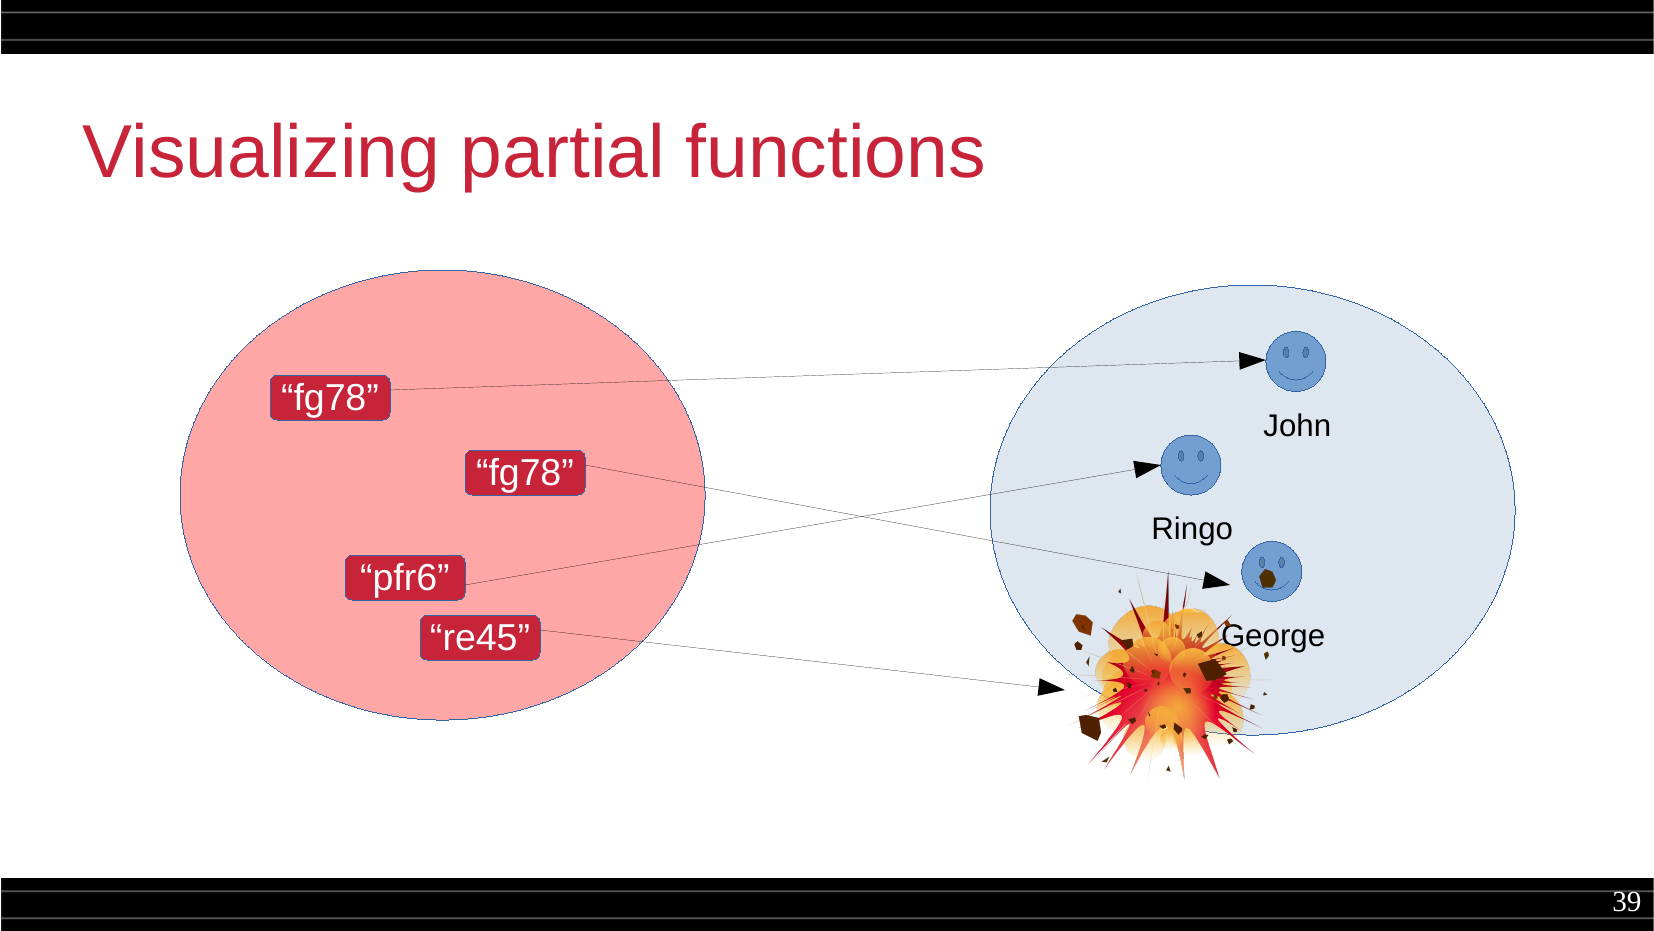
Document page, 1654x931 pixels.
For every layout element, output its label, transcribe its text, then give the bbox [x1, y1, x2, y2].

text_box “pfr6” [345, 555, 466, 601]
text_box “fg78” [465, 450, 586, 496]
text_box “re45” [420, 615, 541, 661]
text_box John [1230, 400, 1366, 451]
text_box [990, 285, 1516, 735]
text_box [180, 270, 706, 721]
text_box Ringo [1125, 504, 1261, 554]
picture [1065, 569, 1276, 781]
picture [1, 878, 1654, 931]
text_box “fg78” [270, 375, 391, 421]
text_box [992, 542, 1138, 668]
title Visualizing partial functions [82, 92, 1571, 211]
picture [1, 0, 1654, 54]
text_box George [1276, 610, 1341, 661]
